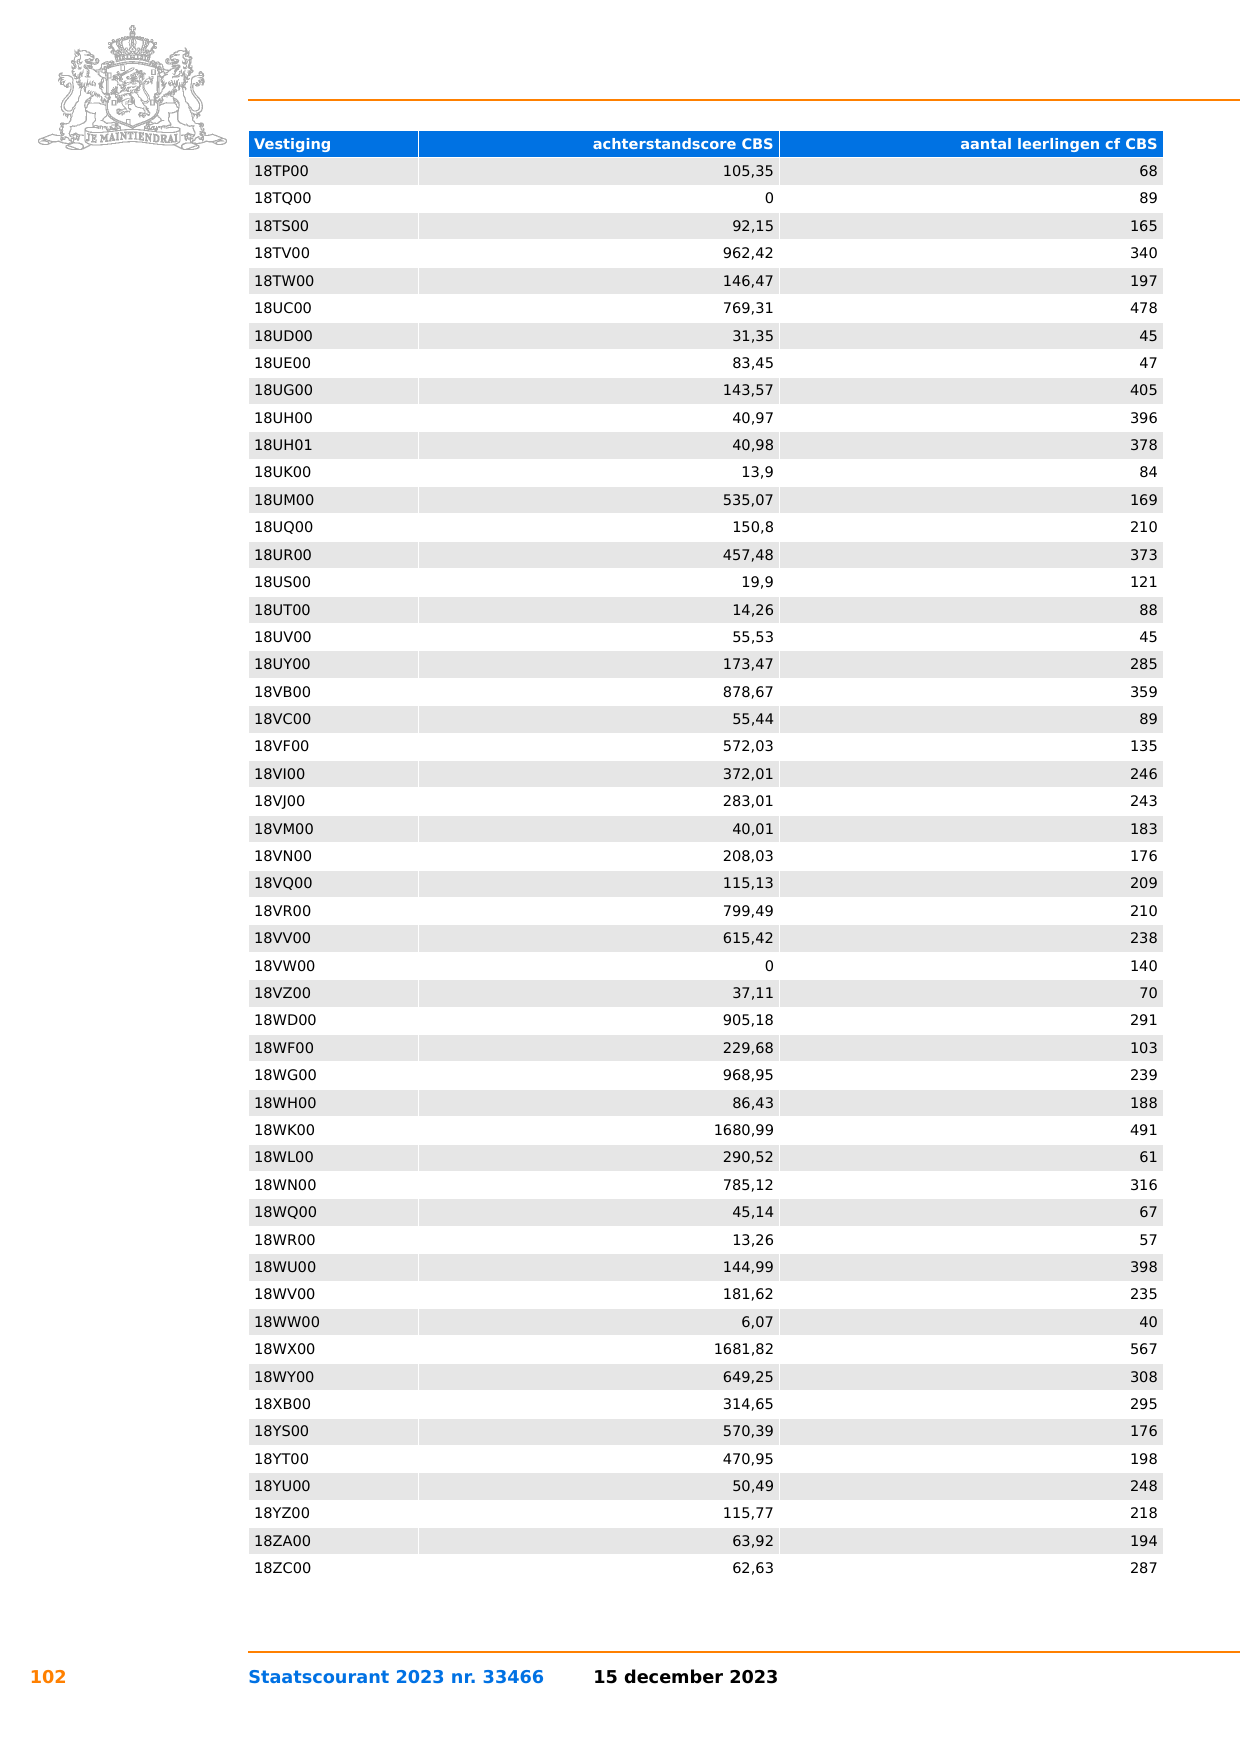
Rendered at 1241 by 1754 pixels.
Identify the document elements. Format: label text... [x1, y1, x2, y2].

table_cell 287 [780, 1556, 1163, 1582]
table_cell 968,95 [419, 1063, 779, 1089]
table_cell 372,01 [419, 761, 779, 787]
table_cell 18TW00 [249, 268, 418, 294]
table_header achterstandscore CBS [419, 131, 779, 157]
table_cell 18VN00 [249, 843, 418, 869]
table_cell 535,07 [419, 487, 779, 513]
table_cell 570,39 [419, 1419, 779, 1445]
table_cell 146,47 [419, 268, 779, 294]
table_cell 165 [780, 213, 1163, 239]
table_cell 308 [780, 1364, 1163, 1390]
table_cell 47 [780, 350, 1163, 376]
table_cell 285 [780, 651, 1163, 678]
table_cell 115,77 [419, 1501, 779, 1527]
table_cell 18UY00 [249, 651, 418, 678]
table_cell 246 [780, 761, 1163, 787]
table_cell 62,63 [419, 1556, 779, 1582]
table_cell 238 [780, 925, 1163, 952]
table_cell 18VF00 [249, 734, 418, 760]
table_cell 140 [780, 953, 1163, 979]
table_cell 314,65 [419, 1391, 779, 1417]
table_cell 89 [780, 706, 1163, 733]
table_cell 235 [780, 1282, 1163, 1308]
table_cell 1681,82 [419, 1336, 779, 1363]
table_cell 173,47 [419, 651, 779, 678]
table_cell 37,11 [419, 980, 779, 1007]
picture [38, 25, 227, 150]
table_cell 61 [780, 1145, 1163, 1171]
table_cell 18UG00 [249, 378, 418, 404]
table_cell 169 [780, 487, 1163, 513]
table_cell 18UH00 [249, 405, 418, 431]
table_cell 18YT00 [249, 1446, 418, 1472]
table_cell 18UD00 [249, 323, 418, 349]
table_cell 478 [780, 295, 1163, 322]
table_cell 18VJ00 [249, 789, 418, 815]
table_cell 209 [780, 871, 1163, 897]
table_cell 181,62 [419, 1282, 779, 1308]
table_cell 398 [780, 1254, 1163, 1281]
table_cell 18WU00 [249, 1254, 418, 1281]
table_cell 176 [780, 843, 1163, 869]
table_cell 18WG00 [249, 1063, 418, 1089]
table_cell 18WN00 [249, 1172, 418, 1198]
table_cell 18YS00 [249, 1419, 418, 1445]
table_cell 68 [780, 158, 1163, 185]
table_cell 150,8 [419, 515, 779, 541]
table_cell 18ZC00 [249, 1556, 418, 1582]
table_cell 55,44 [419, 706, 779, 733]
table_cell 144,99 [419, 1254, 779, 1281]
table_cell 18VW00 [249, 953, 418, 979]
table_cell 0 [419, 953, 779, 979]
table_cell 70 [780, 980, 1163, 1007]
table_cell 295 [780, 1391, 1163, 1417]
table_cell 6,07 [419, 1309, 779, 1335]
table_cell 50,49 [419, 1473, 779, 1500]
table_cell 31,35 [419, 323, 779, 349]
table_cell 316 [780, 1172, 1163, 1198]
table_cell 40 [780, 1309, 1163, 1335]
table_cell 248 [780, 1473, 1163, 1500]
table_cell 567 [780, 1336, 1163, 1363]
table_cell 18TV00 [249, 241, 418, 267]
table_cell 291 [780, 1008, 1163, 1034]
table_cell 239 [780, 1063, 1163, 1089]
table_cell 67 [780, 1199, 1163, 1226]
table_cell 243 [780, 789, 1163, 815]
table_cell 229,68 [419, 1035, 779, 1061]
table_cell 18UQ00 [249, 515, 418, 541]
table_cell 962,42 [419, 241, 779, 267]
table_cell 470,95 [419, 1446, 779, 1472]
table_cell 18VC00 [249, 706, 418, 733]
table_cell 18VV00 [249, 925, 418, 952]
table_cell 14,26 [419, 597, 779, 623]
table_cell 183 [780, 816, 1163, 842]
table_cell 878,67 [419, 679, 779, 705]
table_cell 18UH01 [249, 432, 418, 459]
table_cell 283,01 [419, 789, 779, 815]
table_cell 615,42 [419, 925, 779, 952]
table_cell 18VR00 [249, 898, 418, 924]
table_header Vestiging [249, 131, 418, 157]
table_cell 45,14 [419, 1199, 779, 1226]
table_cell 63,92 [419, 1528, 779, 1554]
table_cell 457,48 [419, 542, 779, 568]
table_cell 18TP00 [249, 158, 418, 185]
table_cell 115,13 [419, 871, 779, 897]
table_cell 18WH00 [249, 1090, 418, 1116]
table_cell 18UM00 [249, 487, 418, 513]
table_cell 45 [780, 624, 1163, 650]
table_cell 18TQ00 [249, 186, 418, 212]
table_cell 290,52 [419, 1145, 779, 1171]
table_cell 18WR00 [249, 1227, 418, 1253]
table_cell 83,45 [419, 350, 779, 376]
table_cell 121 [780, 569, 1163, 596]
table_cell 769,31 [419, 295, 779, 322]
table_cell 0 [419, 186, 779, 212]
table_cell 799,49 [419, 898, 779, 924]
table_cell 194 [780, 1528, 1163, 1554]
table_cell 86,43 [419, 1090, 779, 1116]
table_cell 208,03 [419, 843, 779, 869]
table_cell 905,18 [419, 1008, 779, 1034]
table_cell 18YU00 [249, 1473, 418, 1500]
table_cell 18VQ00 [249, 871, 418, 897]
table_cell 188 [780, 1090, 1163, 1116]
table_cell 18UV00 [249, 624, 418, 650]
table_cell 1680,99 [419, 1117, 779, 1143]
table_header aantal leerlingen cf CBS [780, 131, 1163, 157]
table_cell 18TS00 [249, 213, 418, 239]
table_cell 40,01 [419, 816, 779, 842]
table_cell 18UE00 [249, 350, 418, 376]
table_cell 57 [780, 1227, 1163, 1253]
table_cell 373 [780, 542, 1163, 568]
table_cell 143,57 [419, 378, 779, 404]
table_cell 18VI00 [249, 761, 418, 787]
table_cell 18WY00 [249, 1364, 418, 1390]
table_cell 176 [780, 1419, 1163, 1445]
table_cell 19,9 [419, 569, 779, 596]
table_cell 18UR00 [249, 542, 418, 568]
table_cell 18WV00 [249, 1282, 418, 1308]
table_cell 45 [780, 323, 1163, 349]
table_cell 84 [780, 460, 1163, 486]
table_cell 88 [780, 597, 1163, 623]
table_cell 18UT00 [249, 597, 418, 623]
table_cell 359 [780, 679, 1163, 705]
table_cell 572,03 [419, 734, 779, 760]
table_cell 105,35 [419, 158, 779, 185]
table_cell 197 [780, 268, 1163, 294]
table_cell 198 [780, 1446, 1163, 1472]
table_cell 18XB00 [249, 1391, 418, 1417]
table_cell 18UC00 [249, 295, 418, 322]
table_cell 218 [780, 1501, 1163, 1527]
table_cell 405 [780, 378, 1163, 404]
table_cell 491 [780, 1117, 1163, 1143]
table_cell 378 [780, 432, 1163, 459]
table_cell 40,98 [419, 432, 779, 459]
table_cell 89 [780, 186, 1163, 212]
table_cell 396 [780, 405, 1163, 431]
table_cell 210 [780, 898, 1163, 924]
table_cell 649,25 [419, 1364, 779, 1390]
table_cell 18WQ00 [249, 1199, 418, 1226]
table_cell 18YZ00 [249, 1501, 418, 1527]
table_cell 18VM00 [249, 816, 418, 842]
table_cell 18WW00 [249, 1309, 418, 1335]
table_cell 18VB00 [249, 679, 418, 705]
table_cell 18US00 [249, 569, 418, 596]
table_cell 55,53 [419, 624, 779, 650]
table_cell 40,97 [419, 405, 779, 431]
table_cell 18WD00 [249, 1008, 418, 1034]
table_cell 785,12 [419, 1172, 779, 1198]
table_cell 18ZA00 [249, 1528, 418, 1554]
table_cell 13,9 [419, 460, 779, 486]
table_cell 92,15 [419, 213, 779, 239]
table_cell 135 [780, 734, 1163, 760]
table_cell 18WX00 [249, 1336, 418, 1363]
table_cell 18WL00 [249, 1145, 418, 1171]
table_cell 210 [780, 515, 1163, 541]
table_cell 103 [780, 1035, 1163, 1061]
table_cell 13,26 [419, 1227, 779, 1253]
table_cell 18VZ00 [249, 980, 418, 1007]
table_cell 18WF00 [249, 1035, 418, 1061]
table_cell 18UK00 [249, 460, 418, 486]
table_cell 18WK00 [249, 1117, 418, 1143]
table_cell 340 [780, 241, 1163, 267]
